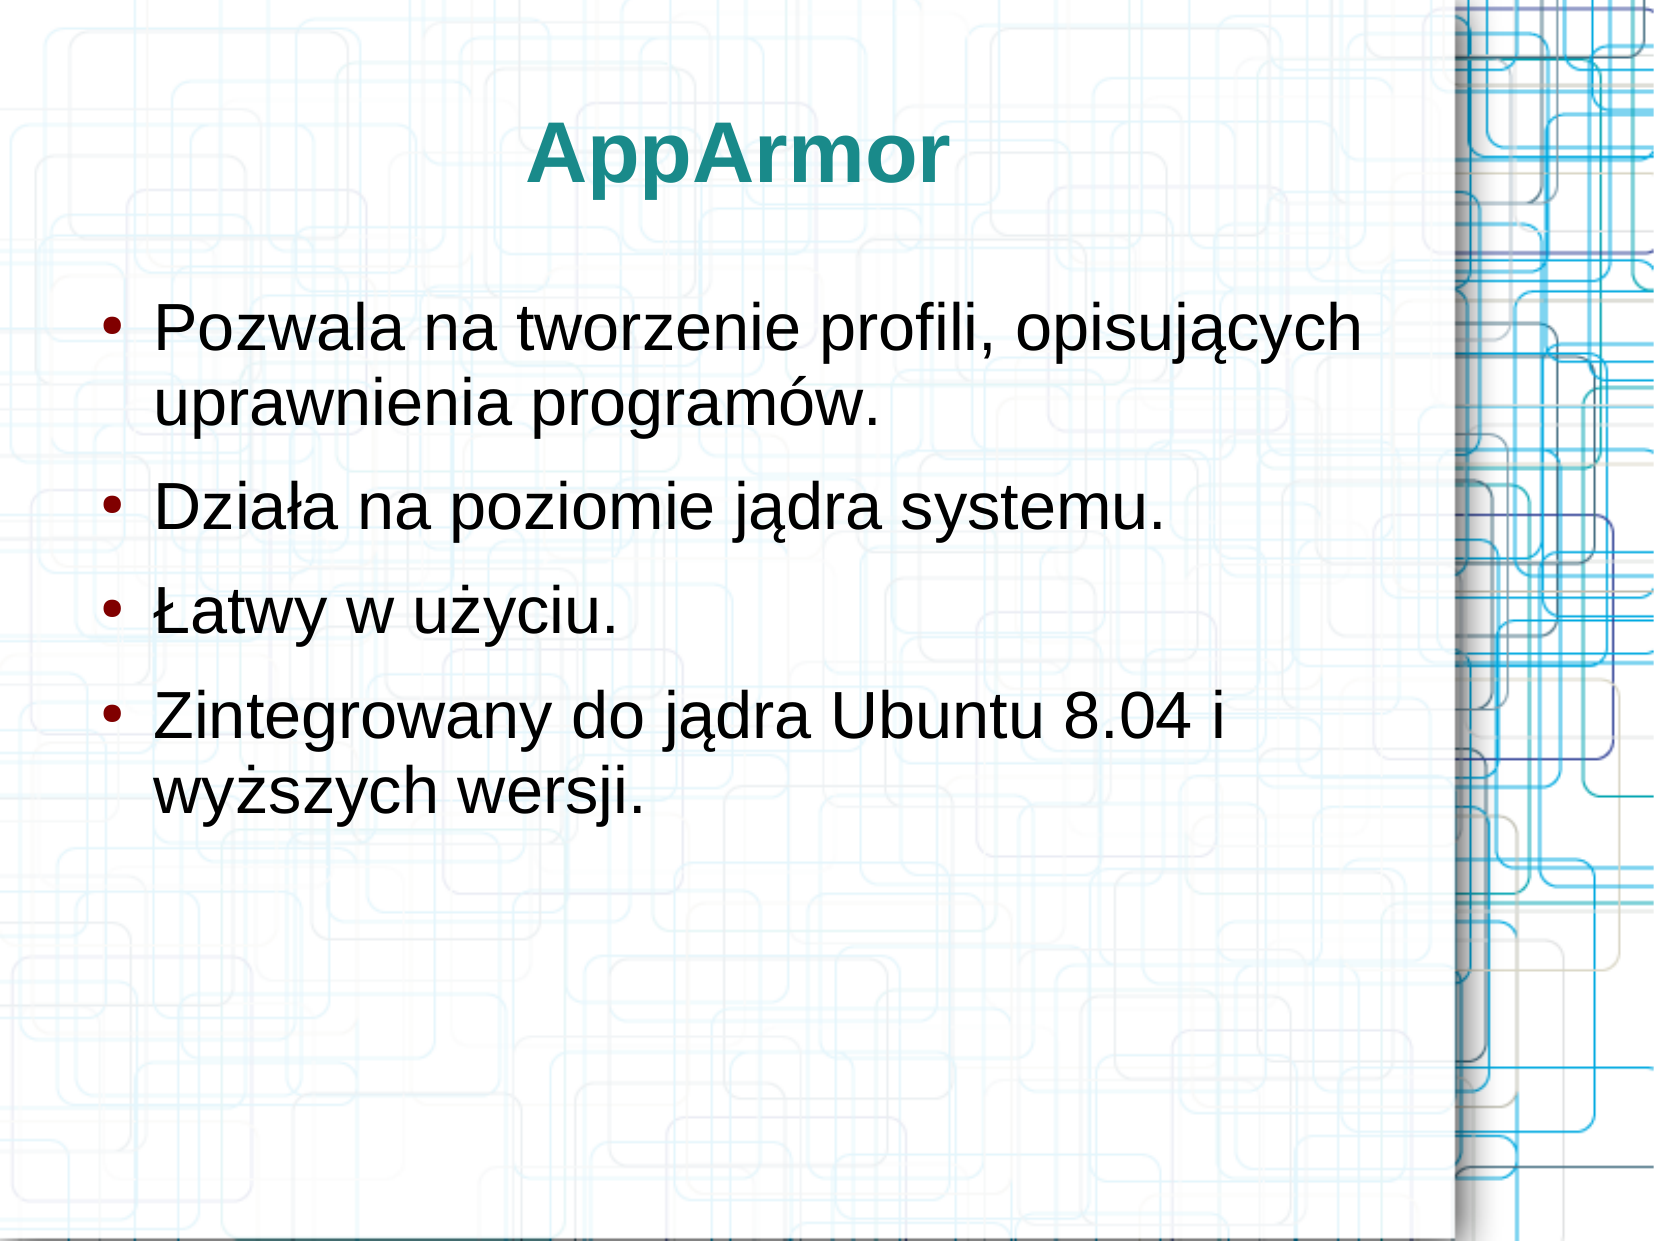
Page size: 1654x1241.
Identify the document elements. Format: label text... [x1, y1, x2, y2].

list Pozwala na tworzenie profili, opisujących uprawnienia programów. Działa na poziomie jądra systemu. Łatwy w użyciu. Zintegrowany do jądra Ubuntu 8.04 i wyższych wersji. [82, 290, 1418, 1010]
picture [0, 0, 1654, 1241]
title AppArmor [59, 49, 1418, 257]
